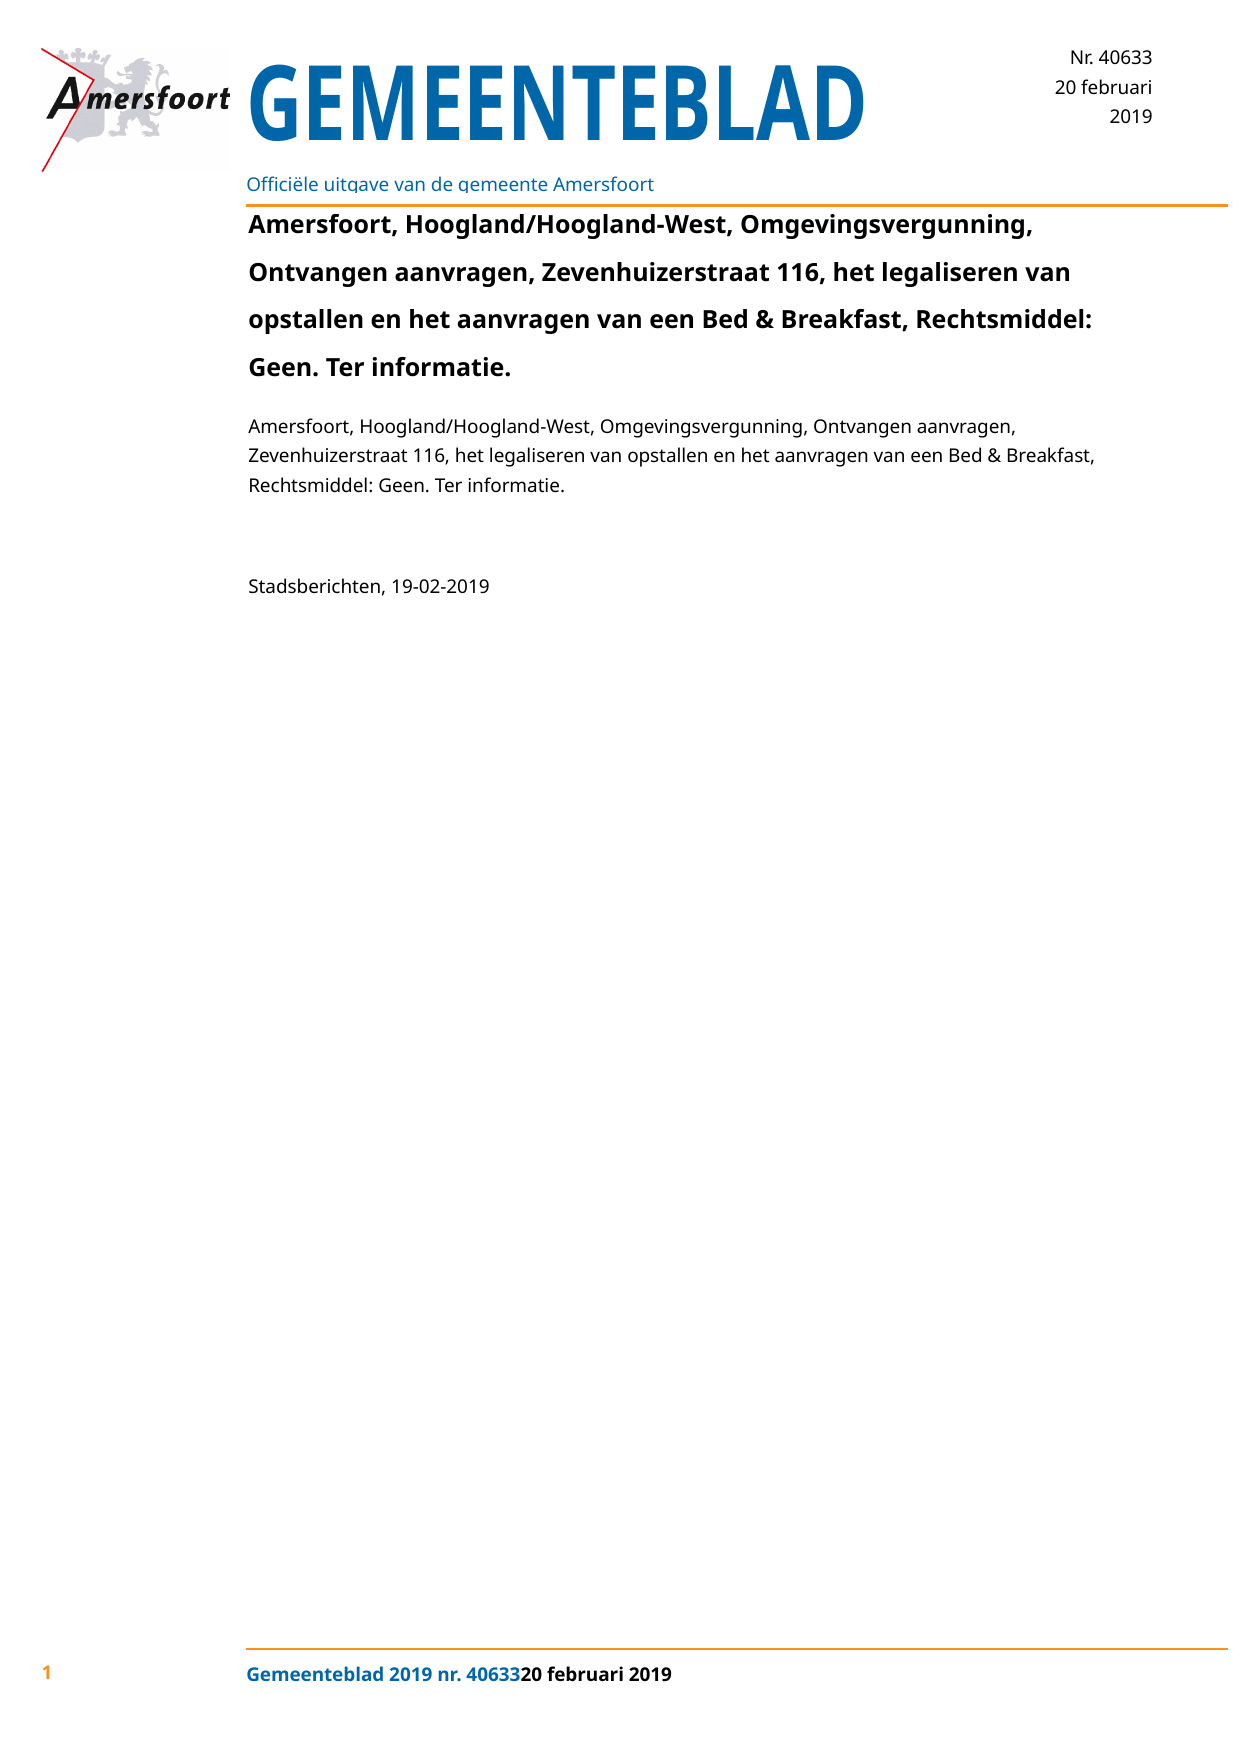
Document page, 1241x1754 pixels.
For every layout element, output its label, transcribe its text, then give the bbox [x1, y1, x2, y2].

text Stadsberichten, 19-02-2019 [248, 573, 1152, 599]
picture [41, 47, 231, 172]
text Amersfoort, Hoogland/Hoogland-West, Omgevingsvergunning, Ontvangen aanvragen, Zevenhuizerstraat 116, het legaliseren van opstallen en het aanvragen van een Bed & Breakfast, Rechtsmiddel: Geen. Ter informatie. [248, 207, 1152, 384]
text Amersfoort, Hoogland/Hoogland-West, Omgevingsvergunning, Ontvangen aanvragen, Zevenhuizerstraat 116, het legaliseren van opstallen en het aanvragen van een Bed & Breakfast, Rechtsmiddel: Geen. Ter informatie. [248, 413, 1152, 498]
